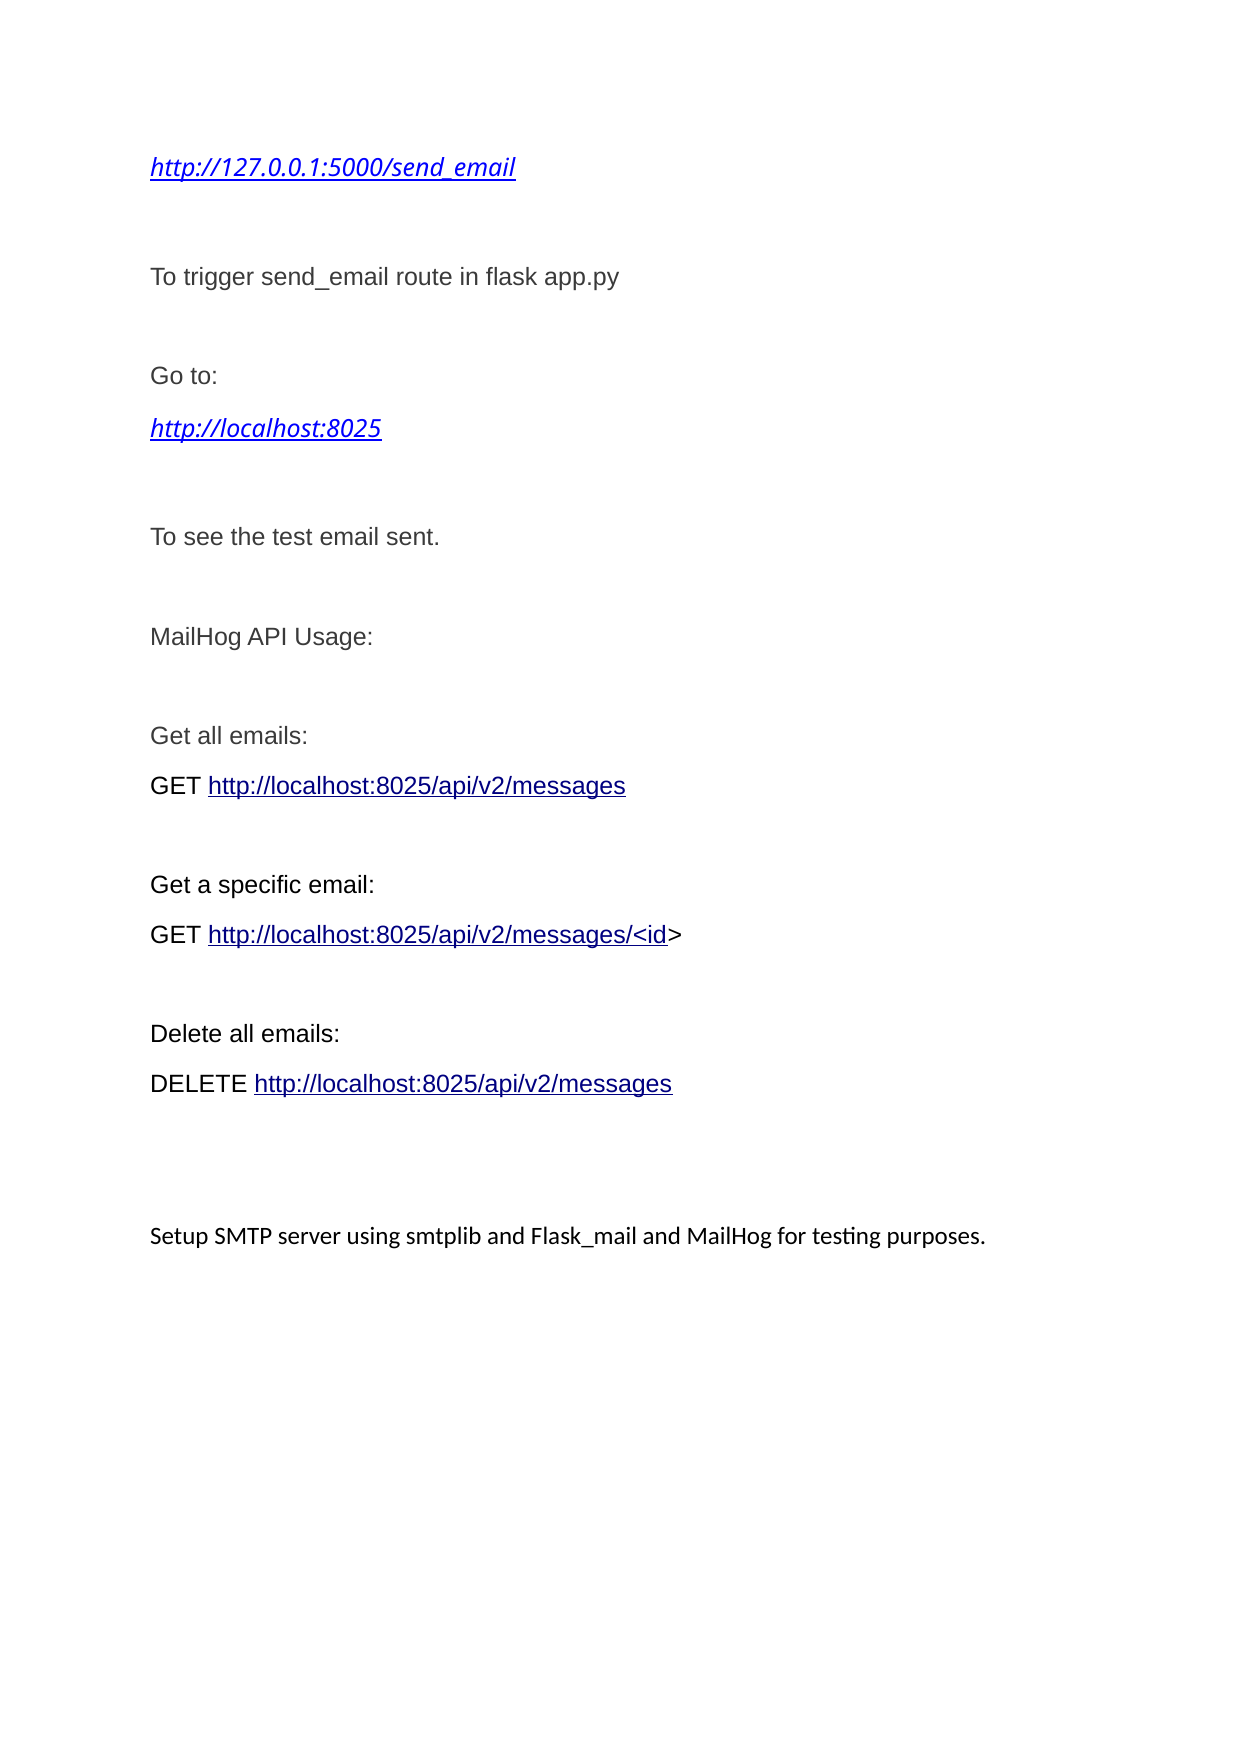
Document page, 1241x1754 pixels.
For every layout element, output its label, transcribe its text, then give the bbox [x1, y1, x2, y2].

text Go to: [150, 361, 1090, 390]
text http://127.0.0.1:5000/send_email [150, 150, 1090, 184]
text http://localhost:8025 [150, 411, 1090, 445]
text MailHog API Usage: [150, 622, 1090, 651]
text Setup SMTP server using smtplib and Flask_mail and MailHog for testing purposes. [150, 1220, 1090, 1251]
text To see the test email sent. [150, 522, 1090, 551]
text Delete all emails: [150, 1019, 1090, 1048]
text GET http://localhost:8025/api/v2/messages [150, 771, 1090, 799]
text Get a specific email: [150, 870, 1090, 899]
text DELETE http://localhost:8025/api/v2/messages [150, 1069, 1090, 1098]
text Get all emails: [150, 721, 1090, 750]
text To trigger send_email route in flask app.py [150, 262, 1090, 290]
text GET http://localhost:8025/api/v2/messages/<id> [150, 920, 1090, 949]
